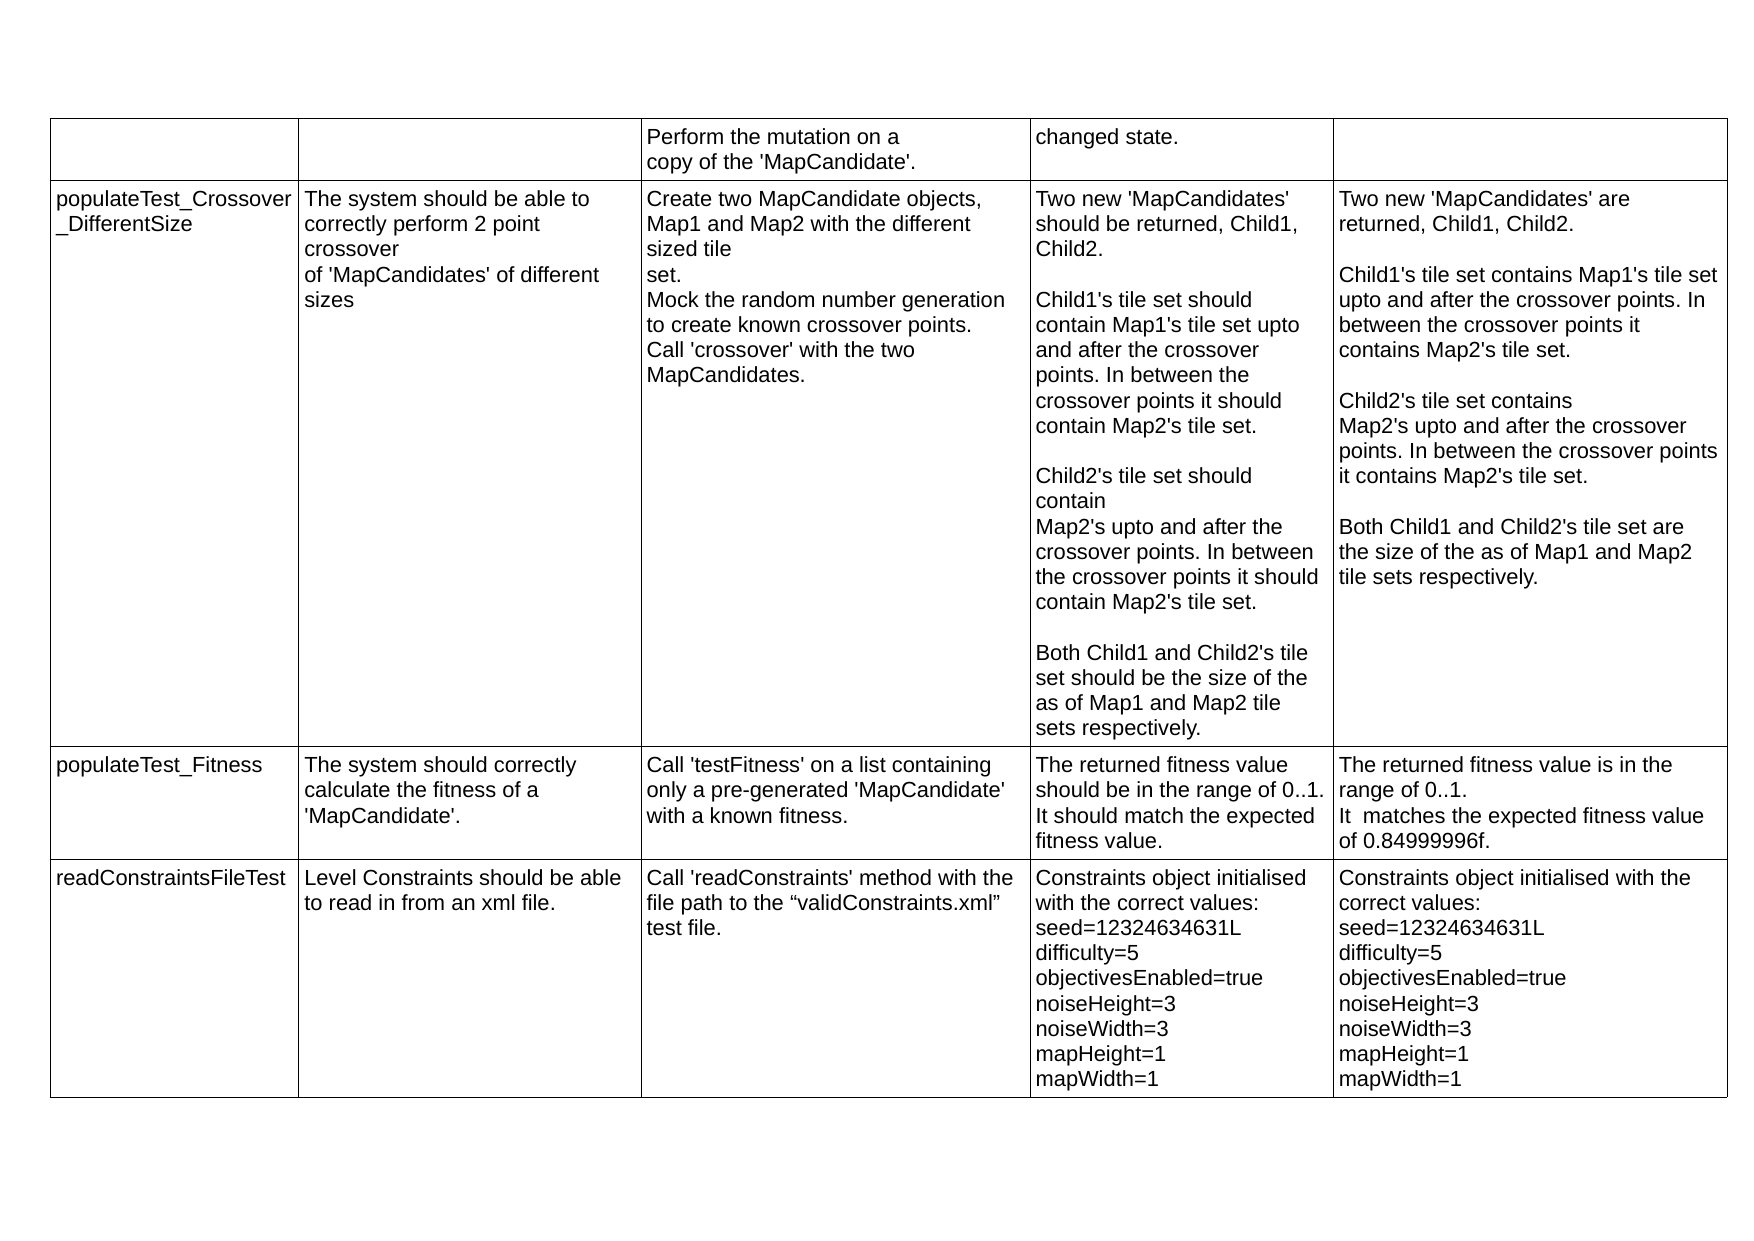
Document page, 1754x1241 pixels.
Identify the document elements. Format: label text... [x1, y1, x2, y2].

table_cell [299, 119, 641, 180]
table_cell Call 'readConstraints' method with the file path to the “validConstraints.xml” test file. [642, 860, 1030, 1097]
table_cell The returned fitness value should be in the range of 0..1. It should match the expected fitness value. [1031, 747, 1333, 859]
table_cell Constraints object initialised with the correct values: seed=12324634631L difficulty=5 objectivesEnabled=true noiseHeight=3 noiseWidth=3 mapHeight=1 mapWidth=1 [1334, 860, 1727, 1097]
table_cell changed state. [1031, 119, 1333, 180]
table_cell populateTest_Fitness [51, 747, 298, 859]
table_cell Constraints object initialised with the correct values: seed=12324634631L difficulty=5 objectivesEnabled=true noiseHeight=3 noiseWidth=3 mapHeight=1 mapWidth=1 [1031, 860, 1333, 1097]
table_cell [51, 119, 298, 180]
table_cell Create two MapCandidate objects, Map1 and Map2 with the different sized tile set. Mock the random number generation to create known crossover points. Call 'crossover' with the two MapCandidates. [642, 181, 1030, 746]
table_cell Perform the mutation on a copy of the 'MapCandidate'. [642, 119, 1030, 180]
table_cell Two new 'MapCandidates' are returned, Child1, Child2. Child1's tile set contains Map1's tile set upto and after the crossover points. In between the crossover points it contains Map2's tile set. Child2's tile set contains Map2's upto and after the crossover points. In between the crossover points it contains Map2's tile set. Both Child1 and Child2's tile set are the size of the as of Map1 and Map2 tile sets respectively. [1334, 181, 1727, 746]
table_cell Call 'testFitness' on a list containing only a pre-generated 'MapCandidate' with a known fitness. [642, 747, 1030, 859]
table_cell The returned fitness value is in the range of 0..1. It matches the expected fitness value of 0.84999996f. [1334, 747, 1727, 859]
table_cell Level Constraints should be able to read in from an xml file. [299, 860, 641, 1097]
table_cell readConstraintsFileTest [51, 860, 298, 1097]
table_cell The system should be able to correctly perform 2 point crossover of 'MapCandidates' of different sizes [299, 181, 641, 746]
table_cell The system should correctly calculate the fitness of a 'MapCandidate'. [299, 747, 641, 859]
table_cell Two new 'MapCandidates' should be returned, Child1, Child2. Child1's tile set should contain Map1's tile set upto and after the crossover points. In between the crossover points it should contain Map2's tile set. Child2's tile set should contain Map2's upto and after the crossover points. In between the crossover points it should contain Map2's tile set. Both Child1 and Child2's tile set should be the size of the as of Map1 and Map2 tile sets respectively. [1031, 181, 1333, 746]
table_cell [1334, 119, 1727, 180]
table_cell populateTest_Crossover_DifferentSize [51, 181, 298, 746]
